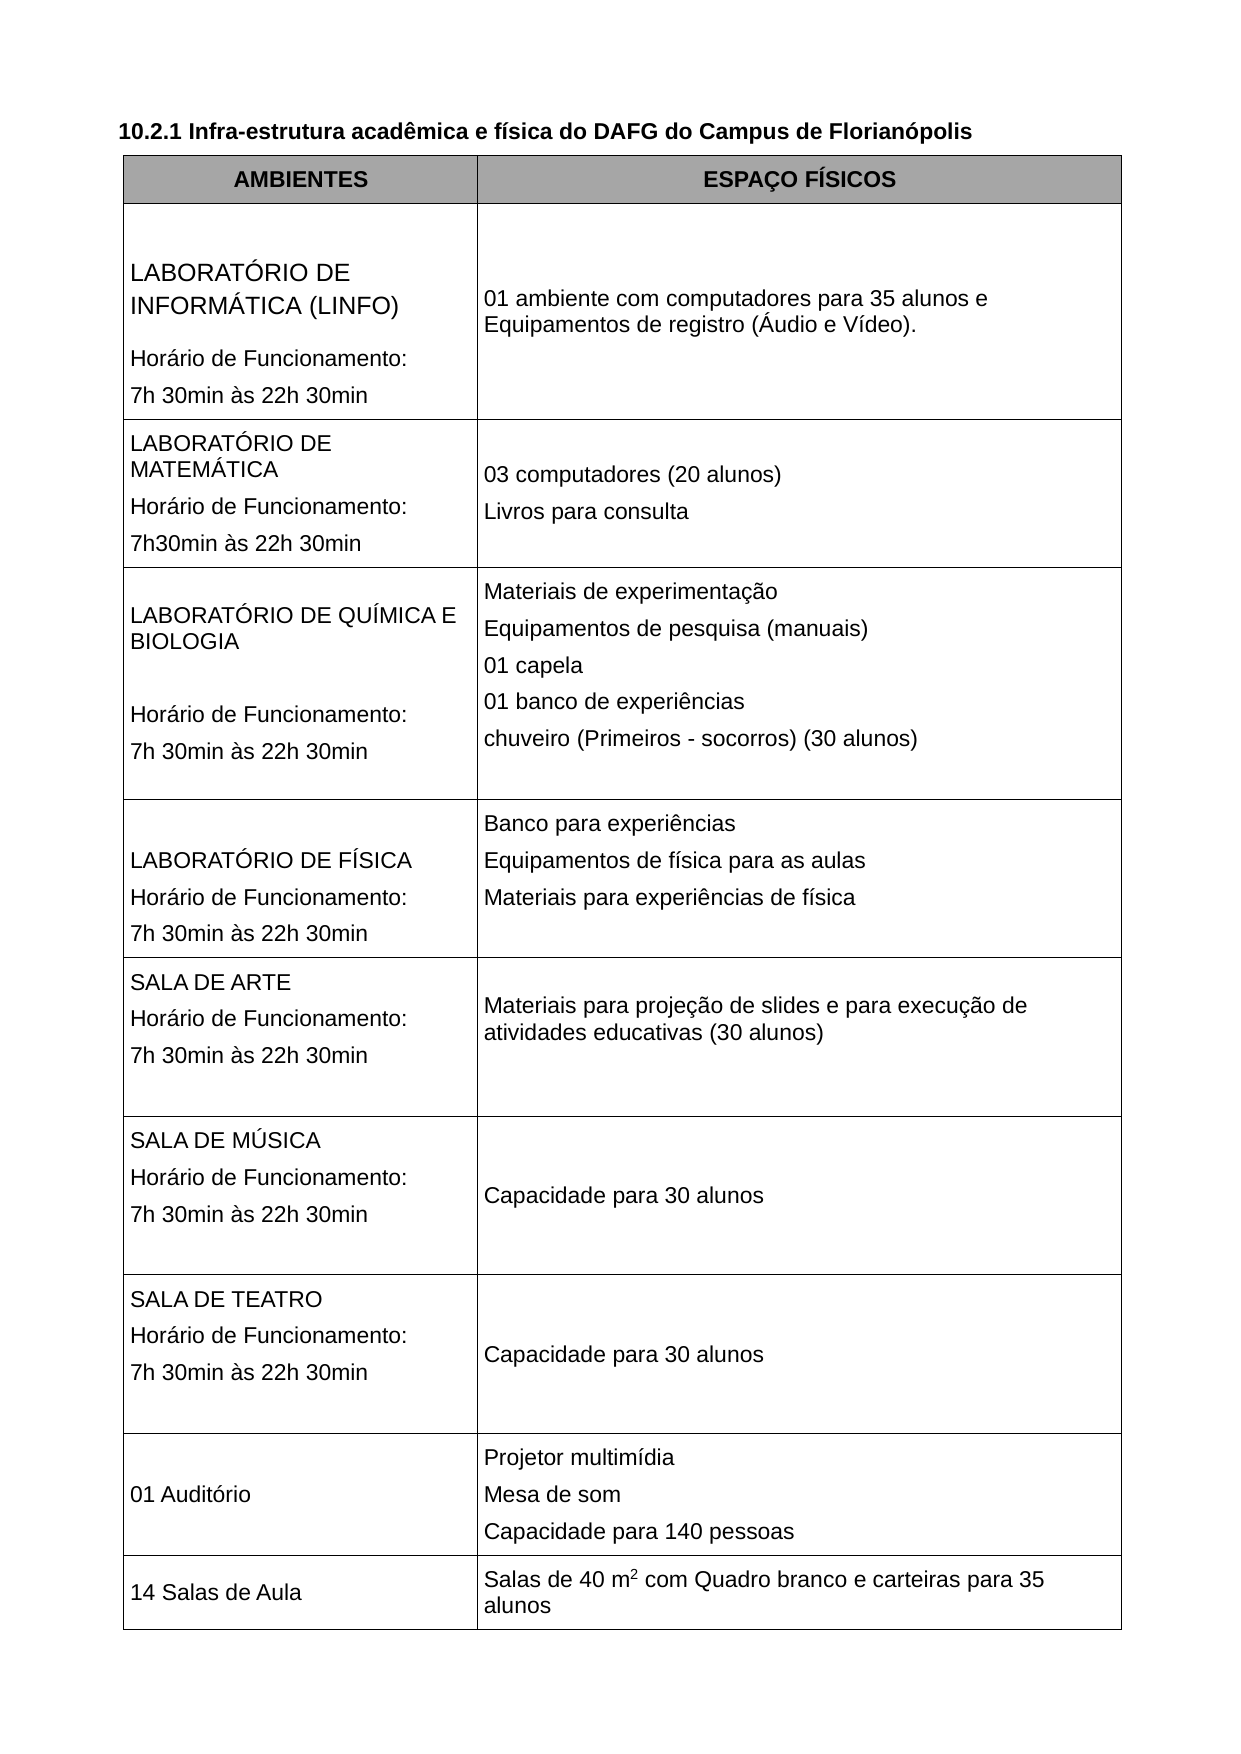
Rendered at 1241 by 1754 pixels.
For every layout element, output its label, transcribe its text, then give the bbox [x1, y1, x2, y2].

table_cell LABORATÓRIO DE INFORMÁTICA (LINFO) Horário de Funcionamento: 7h 30min às 22h 30min [124, 204, 477, 418]
table_cell 14 Salas de Aula [124, 1556, 477, 1629]
table_cell Materiais para projeção de slides e para execução de atividades educativas (30 alunos) [478, 958, 1121, 1116]
table_cell Capacidade para 30 alunos [478, 1275, 1121, 1433]
table_cell Banco para experiências Equipamentos de física para as aulas Materiais para experiências de física [478, 800, 1121, 957]
table_cell LABORATÓRIO DE MATEMÁTICA Horário de Funcionamento: 7h30min às 22h 30min [124, 420, 477, 567]
table_cell LABORATÓRIO DE QUÍMICA E BIOLOGIA Horário de Funcionamento: 7h 30min às 22h 30min [124, 568, 477, 799]
table_cell 01 ambiente com computadores para 35 alunos e Equipamentos de registro (Áudio e Vídeo). [478, 204, 1121, 418]
table_cell 03 computadores (20 alunos) Livros para consulta [478, 420, 1121, 567]
table_cell SALA DE TEATRO Horário de Funcionamento: 7h 30min às 22h 30min [124, 1275, 477, 1433]
table_cell LABORATÓRIO DE FÍSICA Horário de Funcionamento: 7h 30min às 22h 30min [124, 800, 477, 957]
table_cell SALA DE ARTE Horário de Funcionamento: 7h 30min às 22h 30min [124, 958, 477, 1116]
table_header AMBIENTES [124, 156, 477, 203]
table_cell Projetor multimídia Mesa de som Capacidade para 140 pessoas [478, 1434, 1121, 1554]
table_cell Capacidade para 30 alunos [478, 1117, 1121, 1274]
table_cell Materiais de experimentação Equipamentos de pesquisa (manuais) 01 capela 01 banco de experiências chuveiro (Primeiros - socorros) (30 alunos) [478, 568, 1121, 799]
table_cell Salas de 40 m2 com Quadro branco e carteiras para 35 alunos [478, 1556, 1121, 1629]
table_cell 01 Auditório [124, 1434, 477, 1554]
text 10.2.1 Infra-estrutura acadêmica e física do DAFG do Campus de Florianópolis [118, 118, 1122, 144]
table_cell SALA DE MÚSICA Horário de Funcionamento: 7h 30min às 22h 30min [124, 1117, 477, 1274]
table_header ESPAÇO FÍSICOS [478, 156, 1121, 203]
